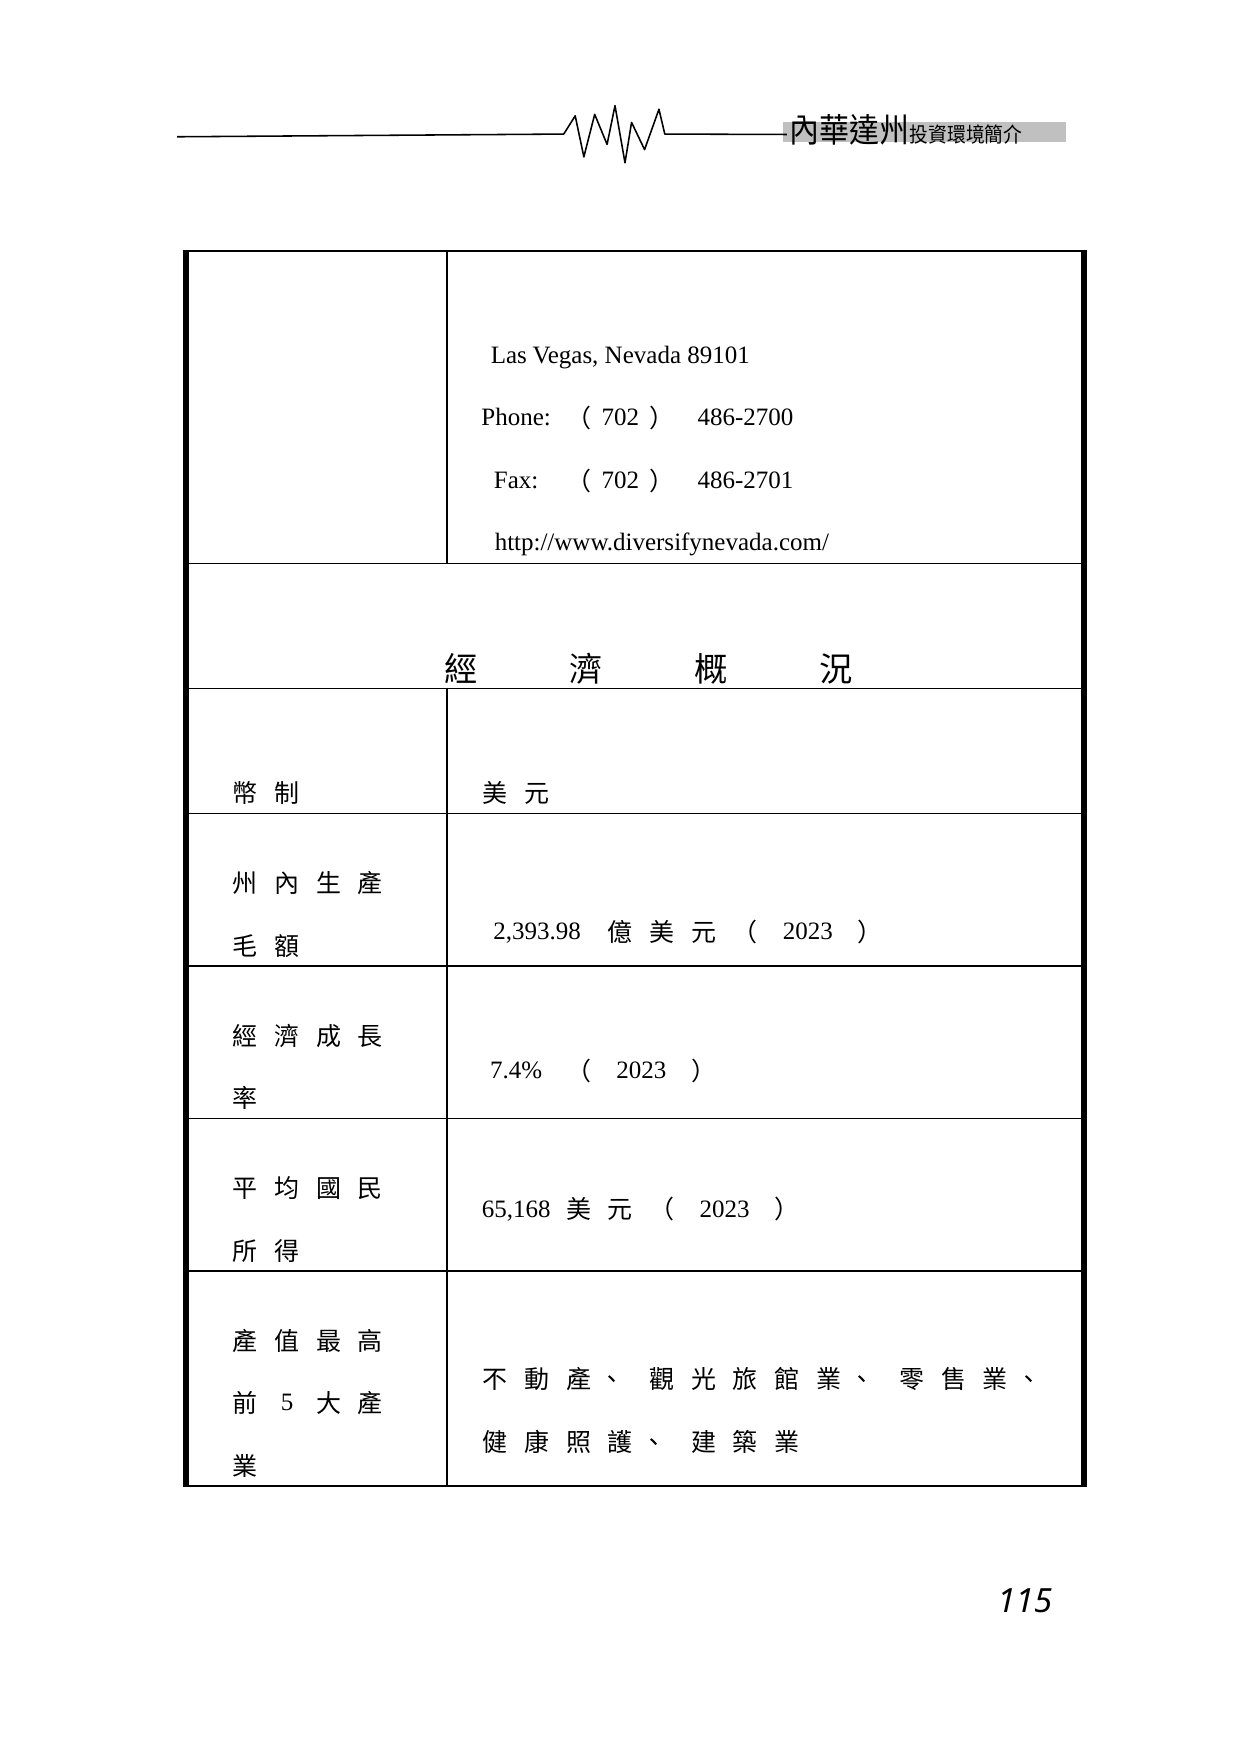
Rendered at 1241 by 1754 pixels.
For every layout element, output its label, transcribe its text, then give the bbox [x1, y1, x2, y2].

table_cell 幣制 [189, 689, 446, 813]
table_cell 2,393.98億美元（2023） [448, 814, 1081, 965]
table_cell 州內生產毛額 [189, 814, 446, 965]
table_cell 65,168美元（2023） [448, 1119, 1081, 1270]
table_cell [189, 252, 446, 563]
table_cell 經濟成長率 [189, 967, 446, 1118]
table_cell 美元 [448, 689, 1081, 813]
table_cell 經 濟 概 況 [189, 564, 1081, 688]
table_cell 產值最高前5大產業 [189, 1272, 446, 1485]
table_cell 不動產、觀光旅館業、零售業、健康照護、建築業 [448, 1272, 1081, 1485]
table_cell 平均國民所得 [189, 1119, 446, 1270]
table_cell 7.4%（2023） [448, 967, 1081, 1118]
table_cell Las Vegas, Nevada 89101 Phone:（702）486-2700 Fax:（702）486-2701 http://www.diversifynevada.com/ [448, 252, 1081, 563]
